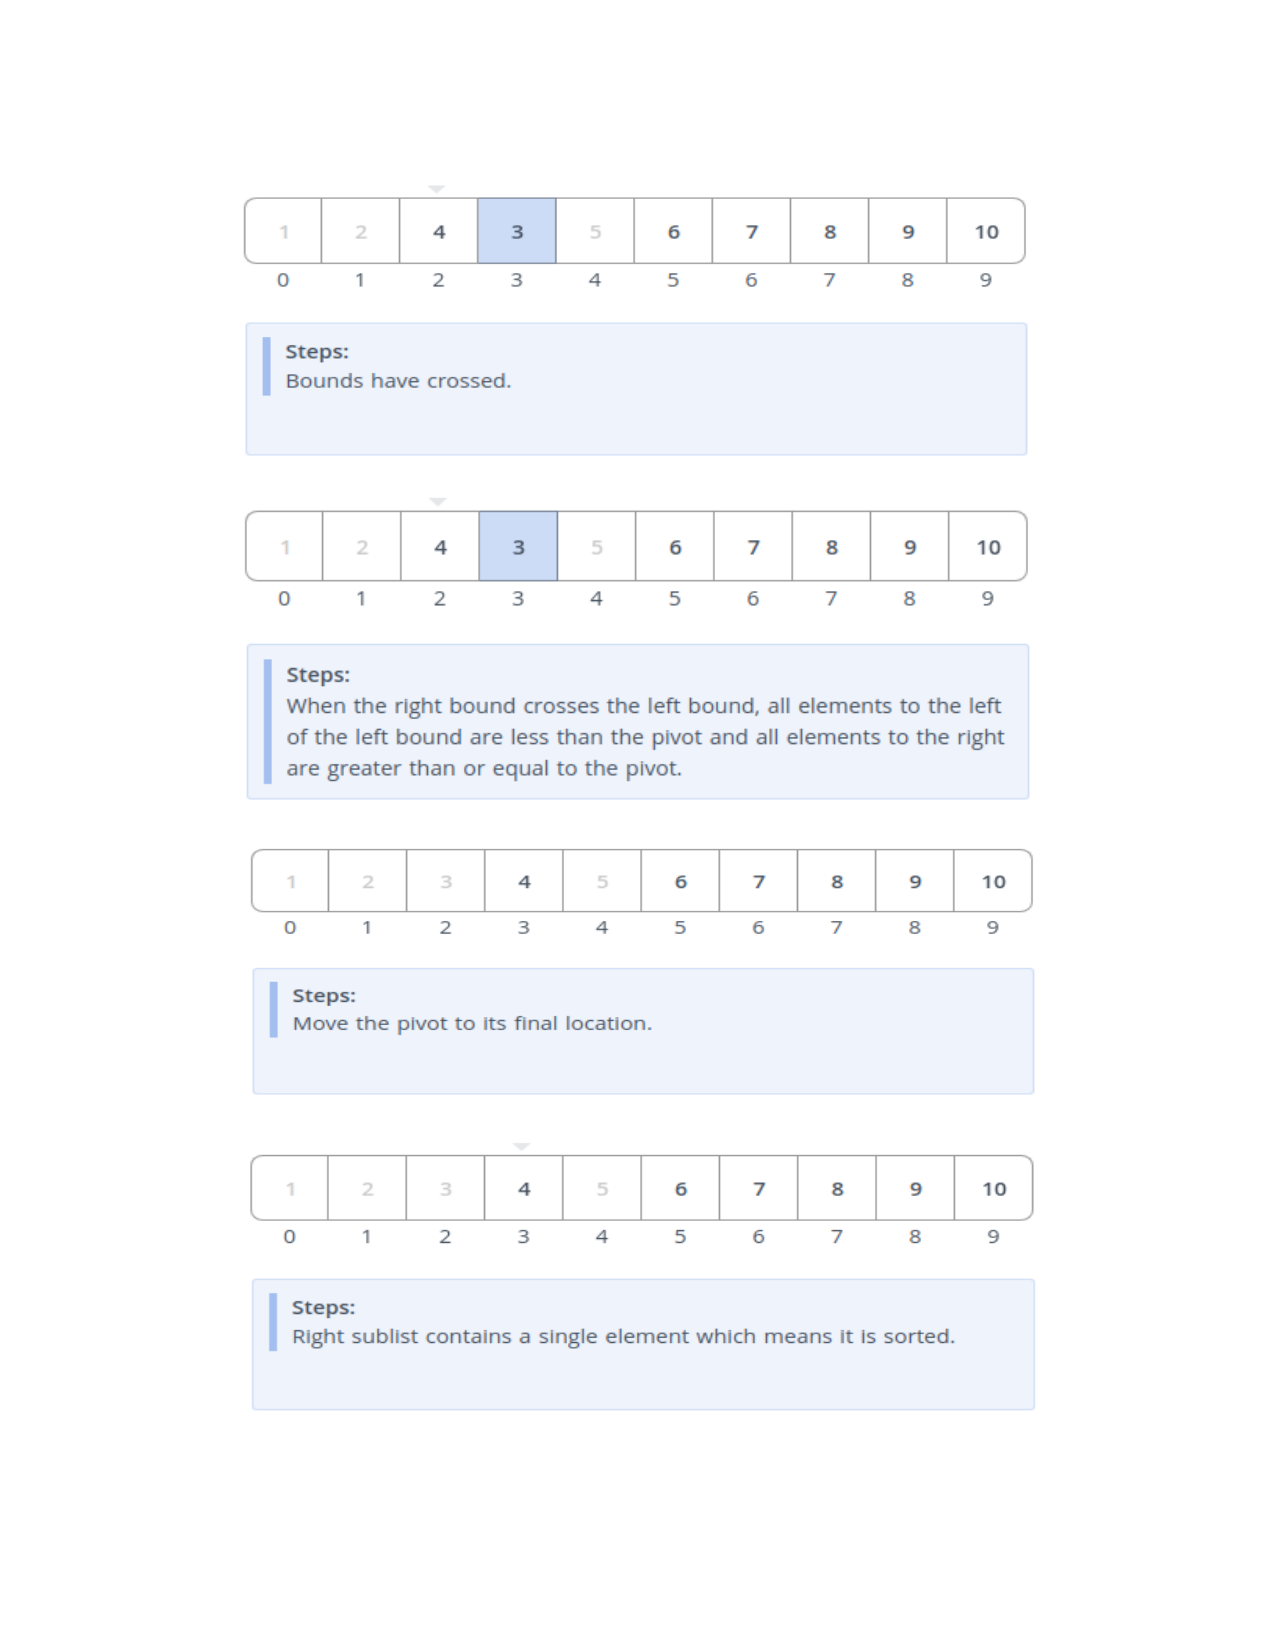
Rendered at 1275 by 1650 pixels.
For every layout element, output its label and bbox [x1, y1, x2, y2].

picture [231, 839, 1044, 1106]
picture [238, 175, 1037, 469]
picture [236, 491, 1039, 821]
picture [236, 1134, 1039, 1421]
